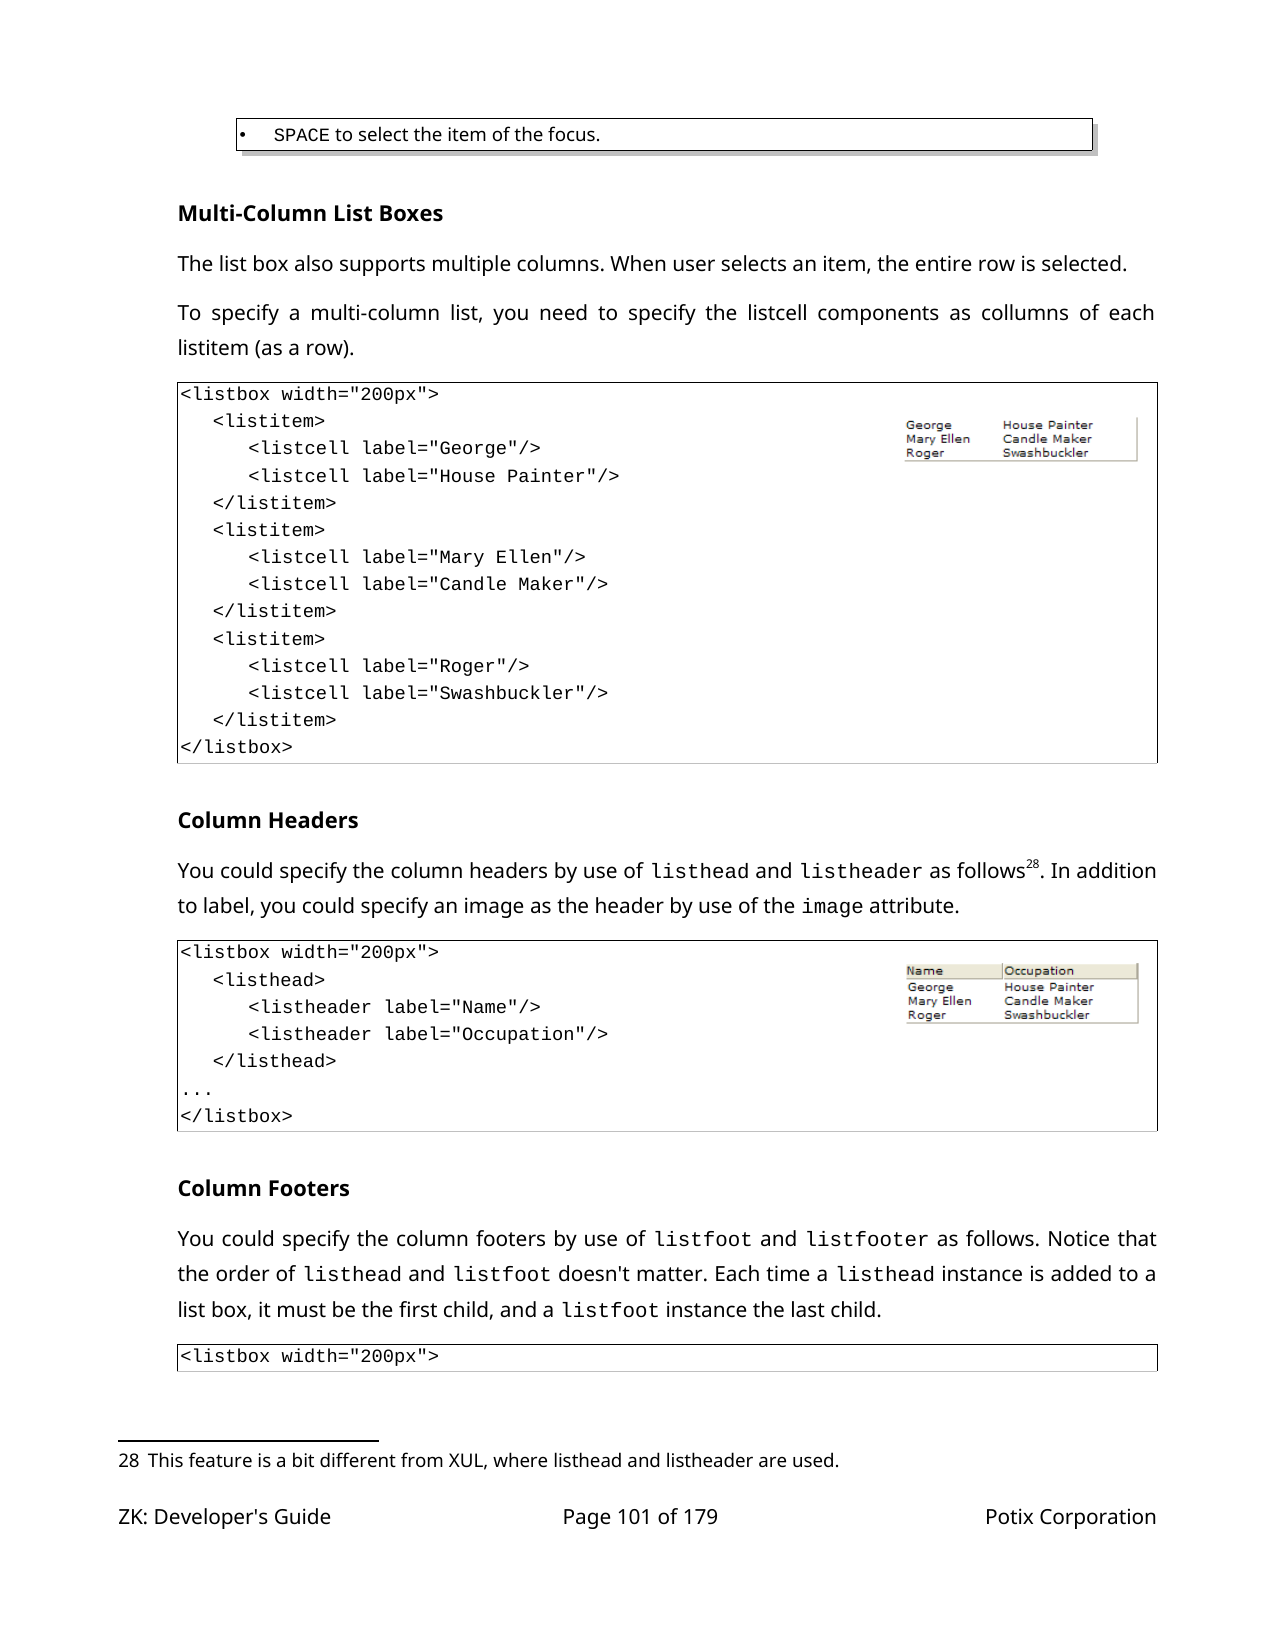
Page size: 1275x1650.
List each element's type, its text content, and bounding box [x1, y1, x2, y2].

picture [902, 962, 1141, 1026]
text <listcell label="House Painter"/> [178, 463, 1157, 488]
text </listitem> [178, 708, 1157, 732]
text You could specify the column footers by use of listfoot and listfooter as follows. Notice that the order of listhead and listfoot doesn't matter. Each time a listhead instance is added to a list box, it must be the first child, and a listfoot instance the last child. [177, 1224, 1157, 1323]
text <listcell label="Roger"/> [178, 654, 1157, 678]
text <listcell label="Candle Maker"/> [178, 572, 1157, 596]
text <listbox width="200px"> [178, 941, 1157, 965]
text </listbox> [178, 1103, 1157, 1131]
text <listbox width="200px"> [178, 383, 1157, 406]
text <listheader label="Name"/> [178, 995, 902, 1019]
text <listcell label="Swashbuckler"/> [178, 681, 1157, 705]
text [1141, 968, 1157, 992]
text </listitem> [178, 599, 1157, 624]
text The list box also supports multiple columns. When user selects an item, the entire row is selected. [177, 249, 1157, 277]
text </listhead> [178, 1049, 1157, 1073]
text <listcell label="George"/> [178, 436, 899, 461]
subtitle Column Footers [177, 1173, 1157, 1203]
text <listhead> [178, 968, 902, 992]
text <listbox width="200px"> [178, 1345, 1157, 1371]
text </listbox> [178, 735, 1157, 763]
text You could specify the column headers by use of listhead and listheader as follows. In addition to label, you could specify an image as the header by use of the image attribute. [177, 856, 1157, 920]
text <listitem> [178, 518, 1157, 542]
text <listitem> [178, 409, 1157, 433]
text ... [178, 1076, 1157, 1101]
subtitle Multi-Column List Boxes [177, 198, 1157, 228]
text <listitem> [178, 627, 1157, 651]
subtitle Column Headers [177, 805, 1157, 835]
picture [899, 414, 1139, 465]
list SPACE to select the item of the focus. [237, 119, 1092, 150]
text To specify a multi-column list, you need to specify the listcell components as collumns of each listitem (as a row). [177, 298, 1157, 361]
text <listcell label="Mary Ellen"/> [178, 545, 1157, 569]
text <listheader label="Occupation"/> [178, 1022, 1157, 1046]
text </listitem> [178, 491, 1157, 515]
text This feature is a bit different from XUL, where listhead and listheader are used. [118, 1447, 1157, 1473]
